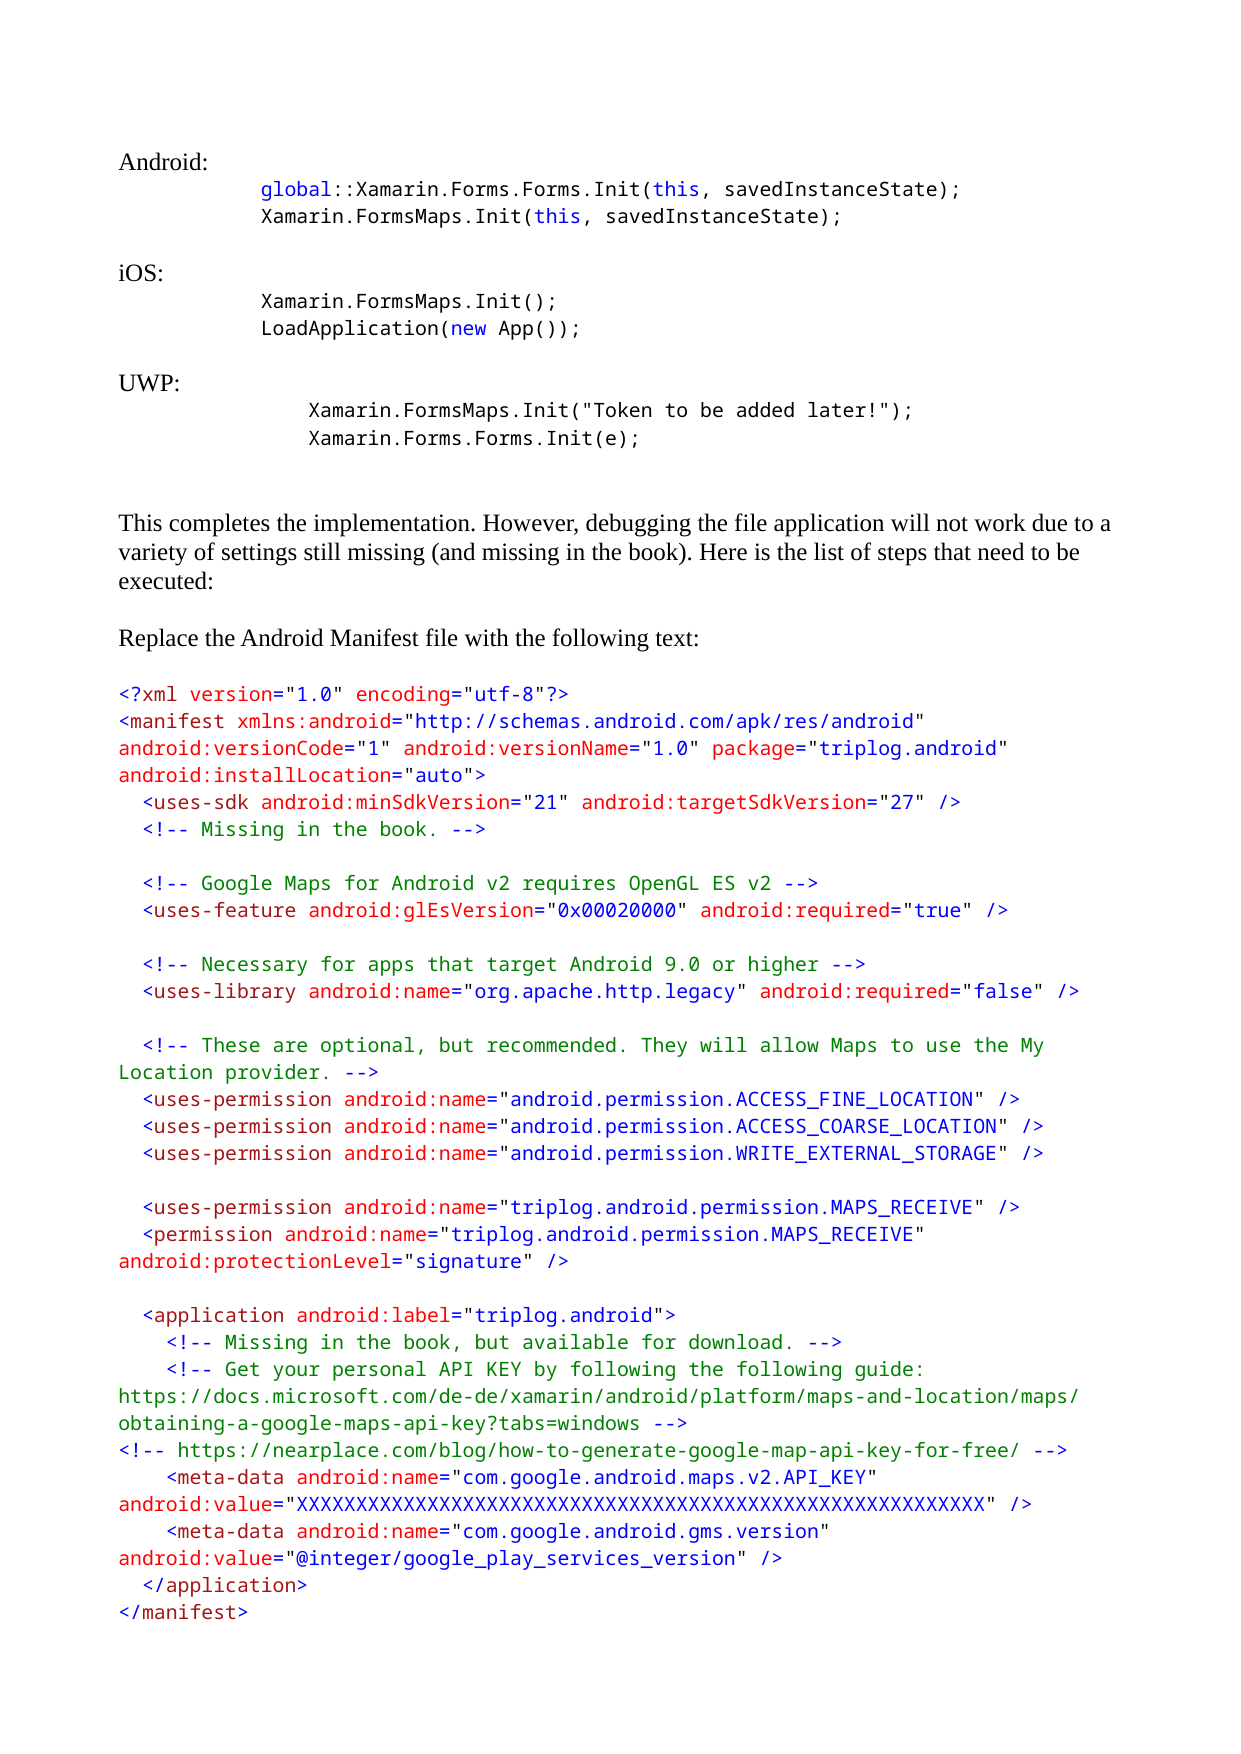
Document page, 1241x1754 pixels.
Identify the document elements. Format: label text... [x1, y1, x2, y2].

text UWP: [118, 368, 1122, 397]
text <meta-data android:name="com.google.android.gms.version" android:value="@integer/google_play_services_version" /> [118, 1517, 1122, 1571]
text </manifest> [118, 1598, 1122, 1625]
text <permission android:name="triplog.android.permission.MAPS_RECEIVE" android:protectionLevel="signature" /> [118, 1220, 1122, 1274]
text Replace the Android Manifest file with the following text: [118, 623, 1122, 652]
text LoadApplication(new App()); [118, 314, 1122, 341]
text <uses-permission android:name="triplog.android.permission.MAPS_RECEIVE" /> [118, 1193, 1122, 1220]
text <uses-library android:name="org.apache.http.legacy" android:required="false" /> [118, 977, 1122, 1004]
text <meta-data android:name="com.google.android.maps.v2.API_KEY" android:value="XXXXXXXXXXXXXXXXXXXXXXXXXXXXXXXXXXXXXXXXXXXXXXXXXXXXXXXXXX" /> [118, 1463, 1122, 1517]
text <!-- These are optional, but recommended. They will allow Maps to use the My Location provider. --> [118, 1031, 1122, 1085]
text <manifest xmlns:android="http://schemas.android.com/apk/res/android" android:versionCode="1" android:versionName="1.0" package="triplog.android" android:installLocation="auto"> [118, 708, 1122, 789]
text global::Xamarin.Forms.Forms.Init(this, savedInstanceState); [118, 176, 1122, 203]
text <uses-permission android:name="android.permission.ACCESS_COARSE_LOCATION" /> [118, 1112, 1122, 1139]
text Xamarin.FormsMaps.Init(this, savedInstanceState); [118, 203, 1122, 229]
text <application android:label="triplog.android"> [118, 1301, 1122, 1328]
text <!-- Get your personal API KEY by following the following guide: https://docs.microsoft.com/de-de/xamarin/android/platform/maps-and-location/maps/obtaining-a-google-maps-api-key?tabs=windows --> [118, 1355, 1122, 1436]
text <?xml version="1.0" encoding="utf-8"?> [118, 681, 1122, 708]
text iOS: [118, 258, 1122, 287]
text </application> [118, 1571, 1122, 1598]
text Xamarin.FormsMaps.Init("Token to be added later!"); [118, 397, 1122, 424]
text Xamarin.Forms.Forms.Init(e); [118, 424, 1122, 451]
text <uses-permission android:name="android.permission.WRITE_EXTERNAL_STORAGE" /> [118, 1139, 1122, 1166]
text <!-- https://nearplace.com/blog/how-to-generate-google-map-api-key-for-free/ --> [118, 1436, 1122, 1463]
text <!-- Missing in the book. --> [118, 816, 1122, 843]
text This completes the implementation. However, debugging the file application will not work due to a variety of settings still missing (and missing in the book). Here is the list of steps that need to be executed: [118, 508, 1122, 594]
text <uses-permission android:name="android.permission.ACCESS_FINE_LOCATION" /> [118, 1085, 1122, 1112]
text <uses-sdk android:minSdkVersion="21" android:targetSdkVersion="27" /> [118, 789, 1122, 816]
text <!-- Google Maps for Android v2 requires OpenGL ES v2 --> [118, 869, 1122, 897]
text <!-- Necessary for apps that target Android 9.0 or higher --> [118, 951, 1122, 977]
text <!-- Missing in the book, but available for download. --> [118, 1328, 1122, 1355]
text Android: [118, 147, 1122, 176]
text Xamarin.FormsMaps.Init(); [118, 287, 1122, 314]
text <uses-feature android:glEsVersion="0x00020000" android:required="true" /> [118, 897, 1122, 923]
